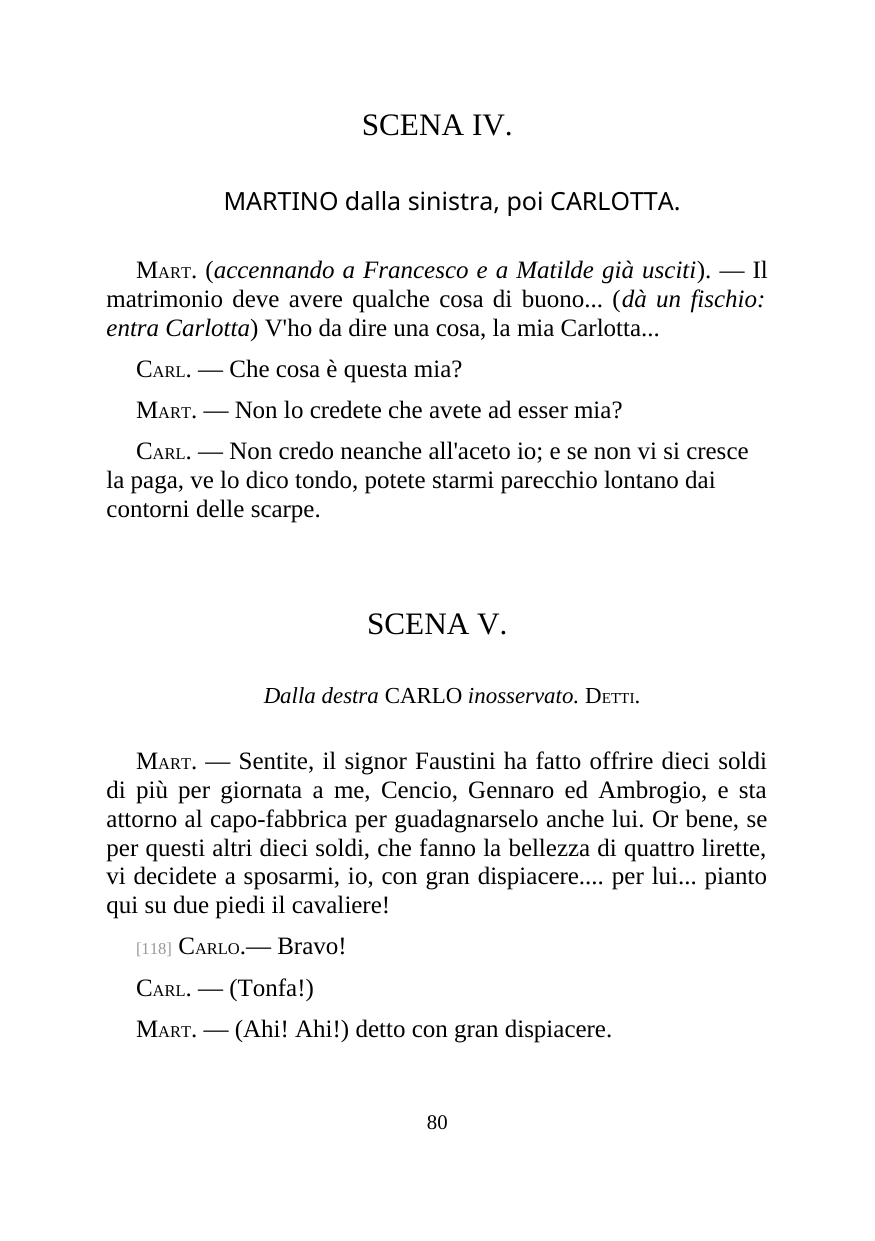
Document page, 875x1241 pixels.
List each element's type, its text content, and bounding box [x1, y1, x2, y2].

text Mart. ― (Ahi! Ahi!) detto con gran dispiacere. [106, 1014, 768, 1043]
subtitle SCENA IV. [106, 106, 768, 142]
text Carl. ― (Tonfa!) [106, 973, 768, 1001]
text Mart. (accennando a Francesco e a Matilde già usciti). ― Il matrimonio deve avere qualche cosa di buono... (dà un fischio: entra Carlotta) V'ho da dire una cosa, la mia Carlotta... [106, 255, 768, 341]
text Dalla destra CARLO inosservato. Detti. [106, 683, 768, 709]
text [118] Carlo.― Bravo! [106, 931, 768, 960]
subtitle SCENA V. [106, 605, 768, 641]
text Mart. ― Non lo credete che avete ad esser mia? [106, 395, 768, 424]
text Carl. ― Che cosa è questa mia? [106, 354, 768, 383]
text Carl. ― Non credo neanche all'aceto io; e se non vi si cresce la paga, ve lo dico tondo, potete starmi parecchio lontano dai contorni delle scarpe. [106, 436, 768, 523]
text Mart. ― Sentite, il signor Faustini ha fatto offrire dieci soldi di più per giornata a me, Cencio, Gennaro ed Ambrogio, e sta attorno al capo-fabbrica per guadagnarselo anche lui. Or bene, se per questi altri dieci soldi, che fanno la bellezza di quattro lirette, vi decidete a sposarmi, io, con gran dispiacere.... per lui... pianto qui su due piedi il cavaliere! [106, 746, 768, 919]
text MARTINO dalla sinistra, poi CARLOTTA. [106, 183, 768, 218]
